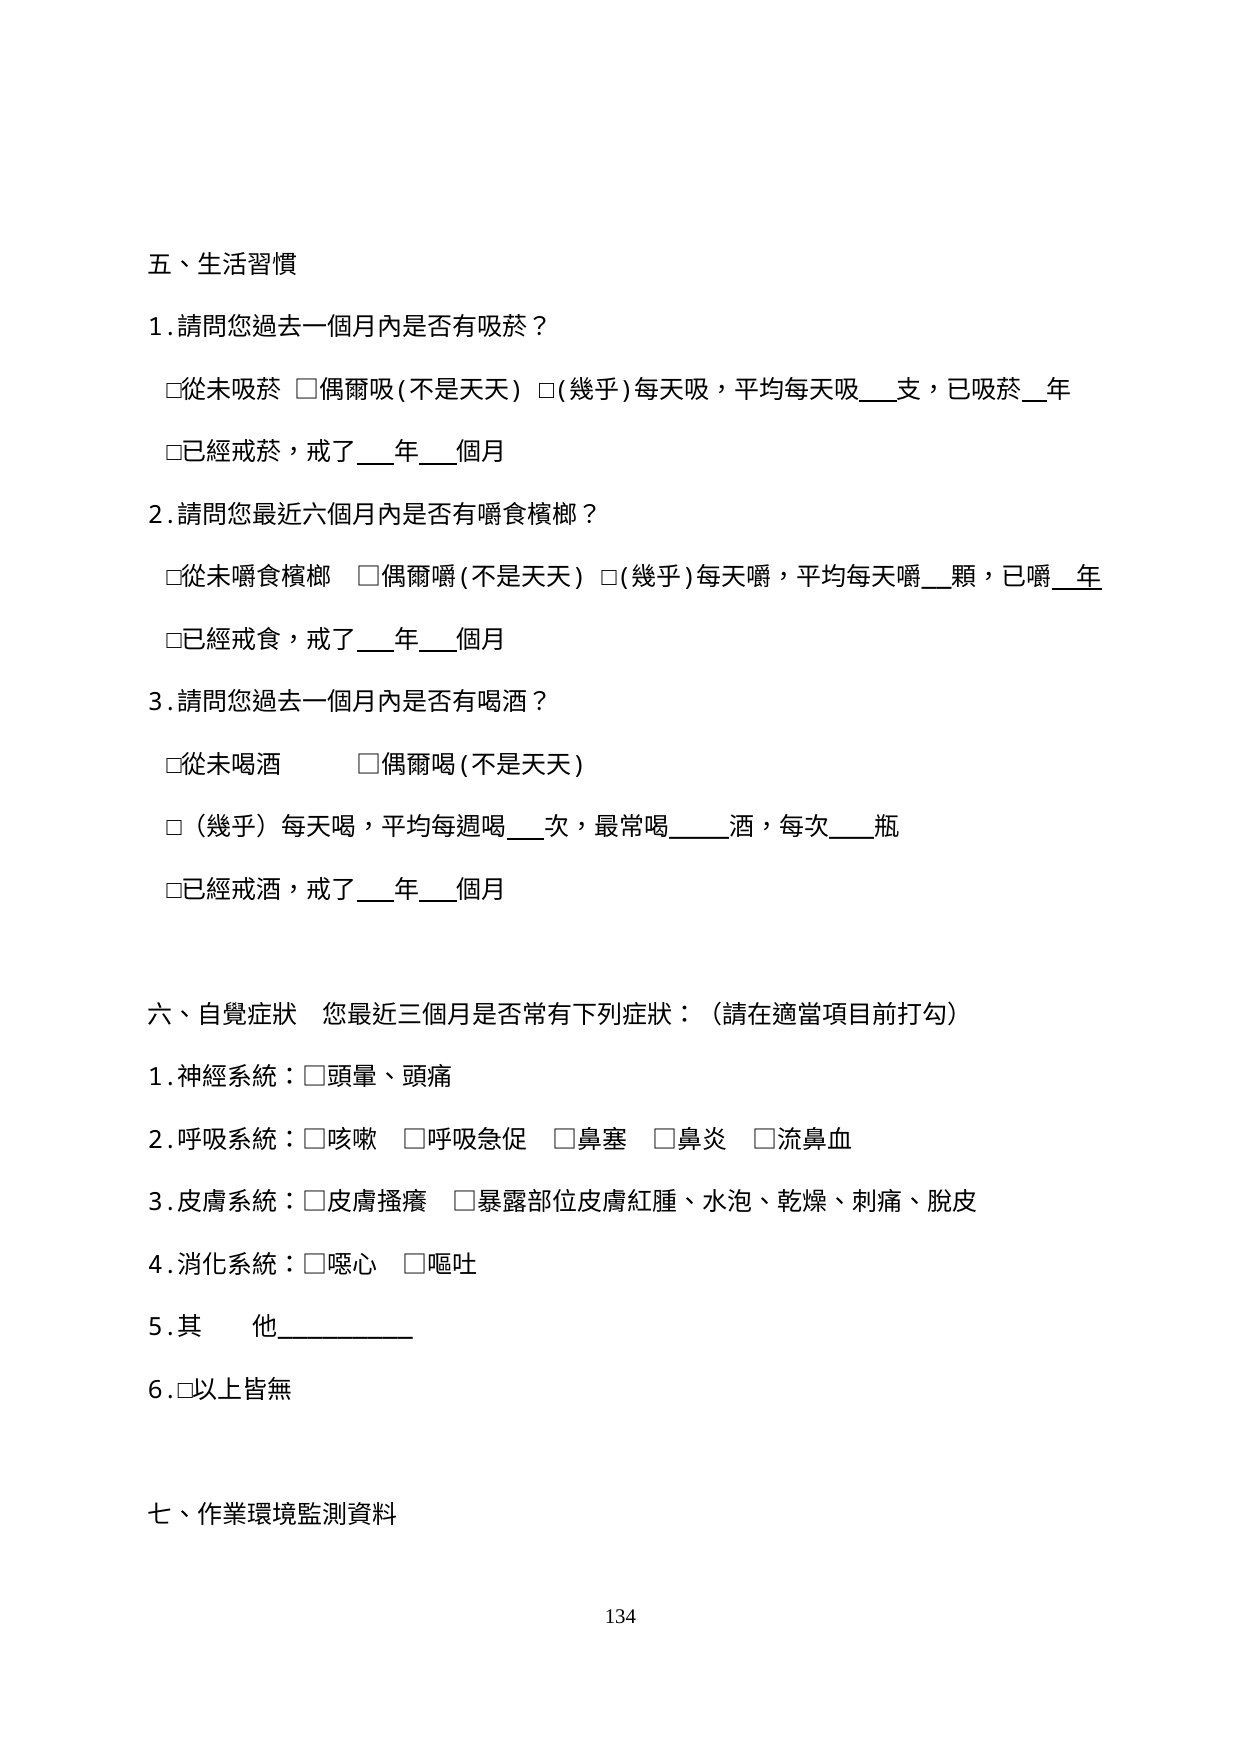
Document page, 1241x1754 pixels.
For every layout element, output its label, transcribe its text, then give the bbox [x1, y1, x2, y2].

text 4.消化系統：□噁心 □嘔吐 [148, 1221, 1092, 1283]
text 3.請問您過去一個月內是否有喝酒？ [148, 658, 1092, 721]
text □從未喝酒 □偶爾喝(不是天天) [166, 721, 1092, 783]
text 七、作業環境監測資料 [148, 1471, 1092, 1533]
text 1.神經系統：□頭暈、頭痛 [148, 1033, 1092, 1096]
text □已經戒酒，戒了 年 個月 [166, 846, 1092, 908]
text 3.皮膚系統：□皮膚搔癢 □暴露部位皮膚紅腫、水泡、乾燥、刺痛、脫皮 [148, 1158, 1092, 1221]
text 6.□以上皆無 [148, 1346, 1092, 1408]
text 2.請問您最近六個月內是否有嚼食檳榔？ [148, 471, 1092, 533]
text 五、生活習慣 [148, 221, 1092, 283]
text □從未吸菸 □偶爾吸(不是天天) □(幾乎)每天吸，平均每天吸 支，已吸菸 年 [166, 346, 1092, 408]
text 2.呼吸系統：□咳嗽 □呼吸急促 □鼻塞 □鼻炎 □流鼻血 [148, 1096, 1092, 1158]
text □已經戒食，戒了 年 個月 [166, 596, 1092, 658]
text □從未嚼食檳榔 □偶爾嚼(不是天天) □(幾乎)每天嚼，平均每天嚼__顆，已嚼 年 [166, 533, 1117, 596]
text □已經戒菸，戒了 年 個月 [166, 408, 1092, 471]
text 六、自覺症狀 您最近三個月是否常有下列症狀：（請在適當項目前打勾） [148, 971, 1092, 1033]
text 5.其 他_________ [148, 1283, 1092, 1346]
text 1.請問您過去一個月內是否有吸菸？ [148, 283, 1092, 346]
text □（幾乎）每天喝，平均每週喝 次，最常喝____酒，每次___瓶 [166, 783, 1092, 846]
